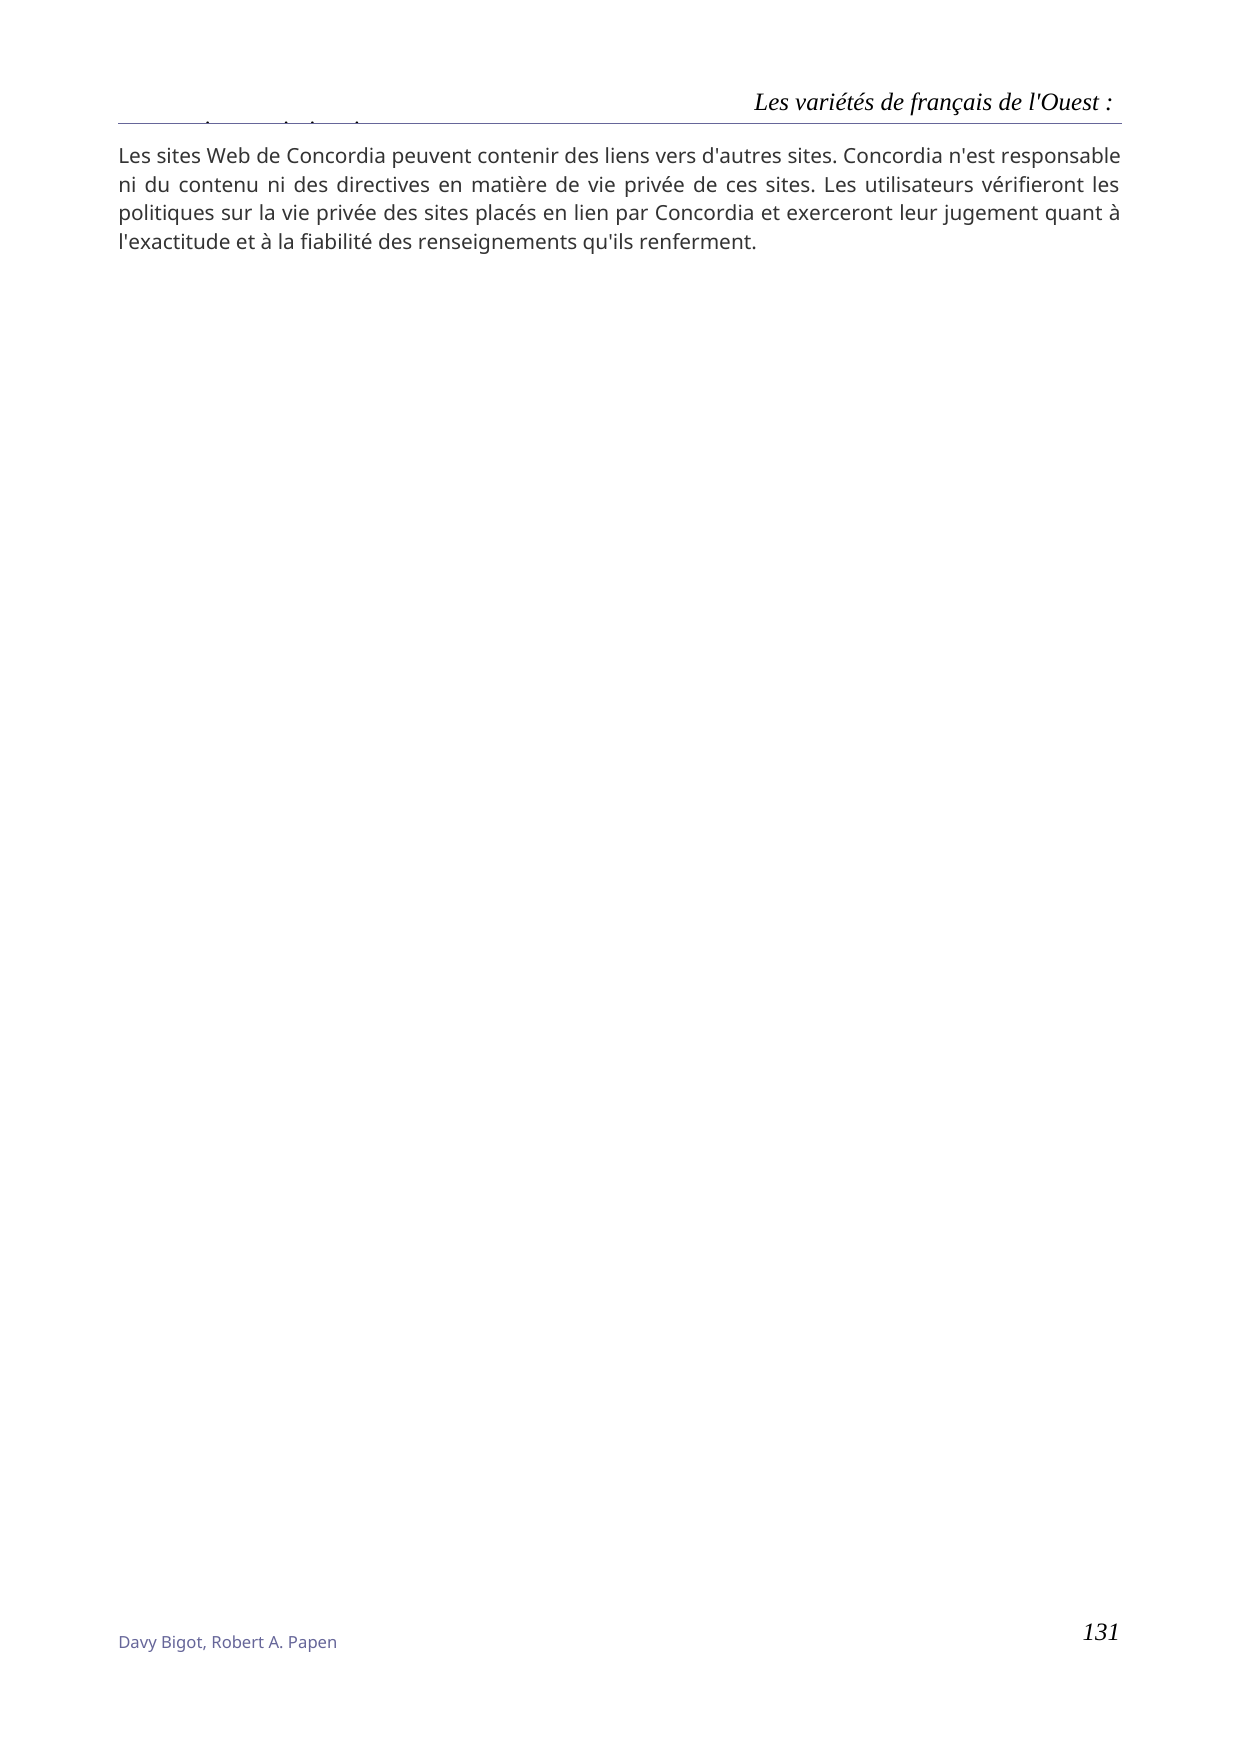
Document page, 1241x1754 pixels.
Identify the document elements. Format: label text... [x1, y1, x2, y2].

text Les sites Web de Concordia peuvent contenir des liens vers d'autres sites. Concordia n'est responsable ni du contenu ni des directives en matière de vie privée de ces sites. Les utilisateurs vérifieront les politiques sur la vie privée des sites placés en lien par Concordia et exerceront leur jugement quant à l'exactitude et à la fiabilité des renseignements qu'ils renferment. [118, 142, 1122, 255]
